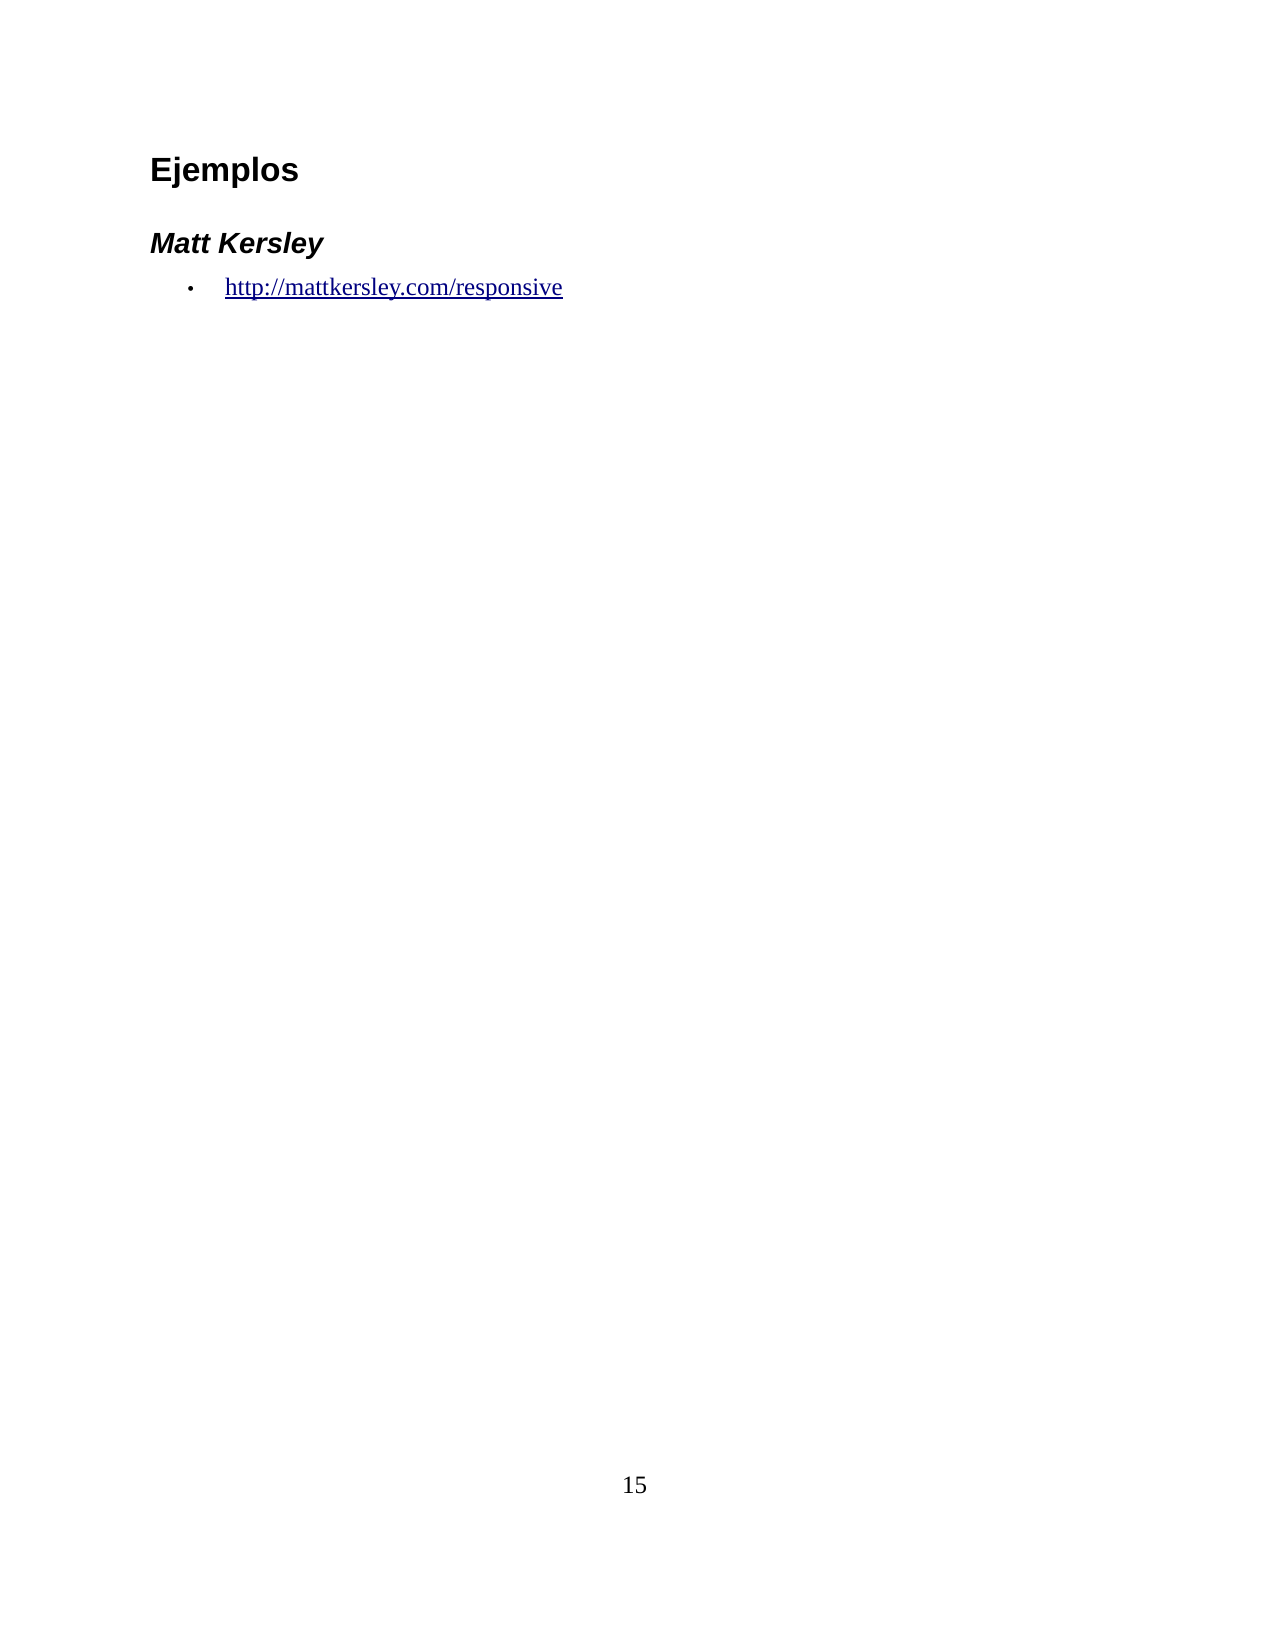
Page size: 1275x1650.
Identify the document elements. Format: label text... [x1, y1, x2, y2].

list http://mattkersley.com/responsive [187, 272, 1125, 301]
subtitle Matt Kersley [150, 226, 1125, 260]
subtitle Ejemplos [150, 150, 1125, 189]
